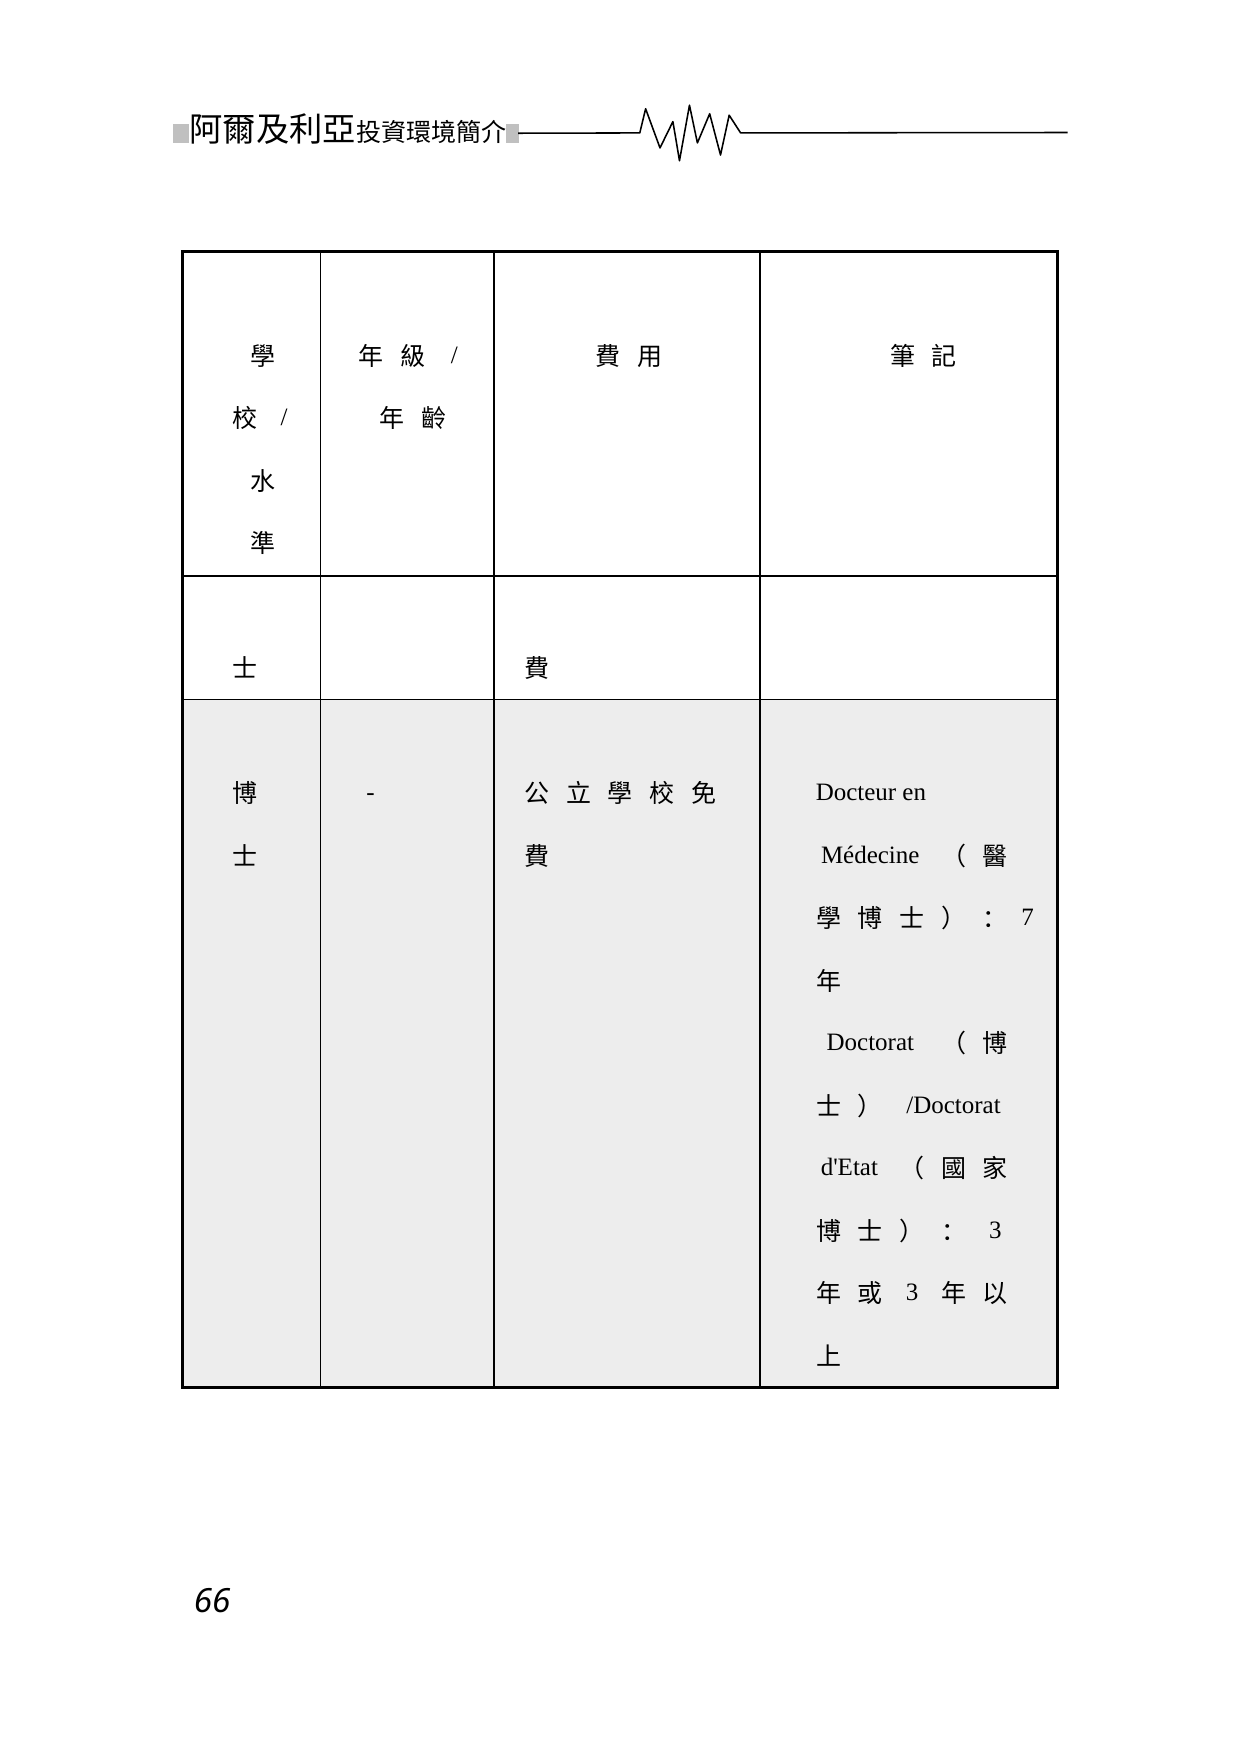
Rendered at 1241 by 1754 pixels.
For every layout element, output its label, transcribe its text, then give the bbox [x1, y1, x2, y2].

table_cell 費 [495, 577, 759, 699]
table_cell - [321, 577, 493, 699]
table_cell [761, 577, 1056, 699]
table_cell - [321, 700, 493, 1386]
table_header 年級/年齡 [321, 253, 493, 575]
table_header 筆記 [761, 253, 1056, 575]
table_header 學校/水準 [184, 253, 320, 575]
table_header 費用 [495, 253, 759, 575]
table_cell 公立學校免費 [495, 700, 759, 1386]
table_cell 士 [184, 577, 320, 699]
table_cell Docteur en Médecine（醫學博士）：7年 Doctorat（博士）/Doctorat d'Etat（國家博士）：3年或3年以上 [761, 700, 1056, 1386]
table_cell 博士 [184, 700, 320, 1386]
